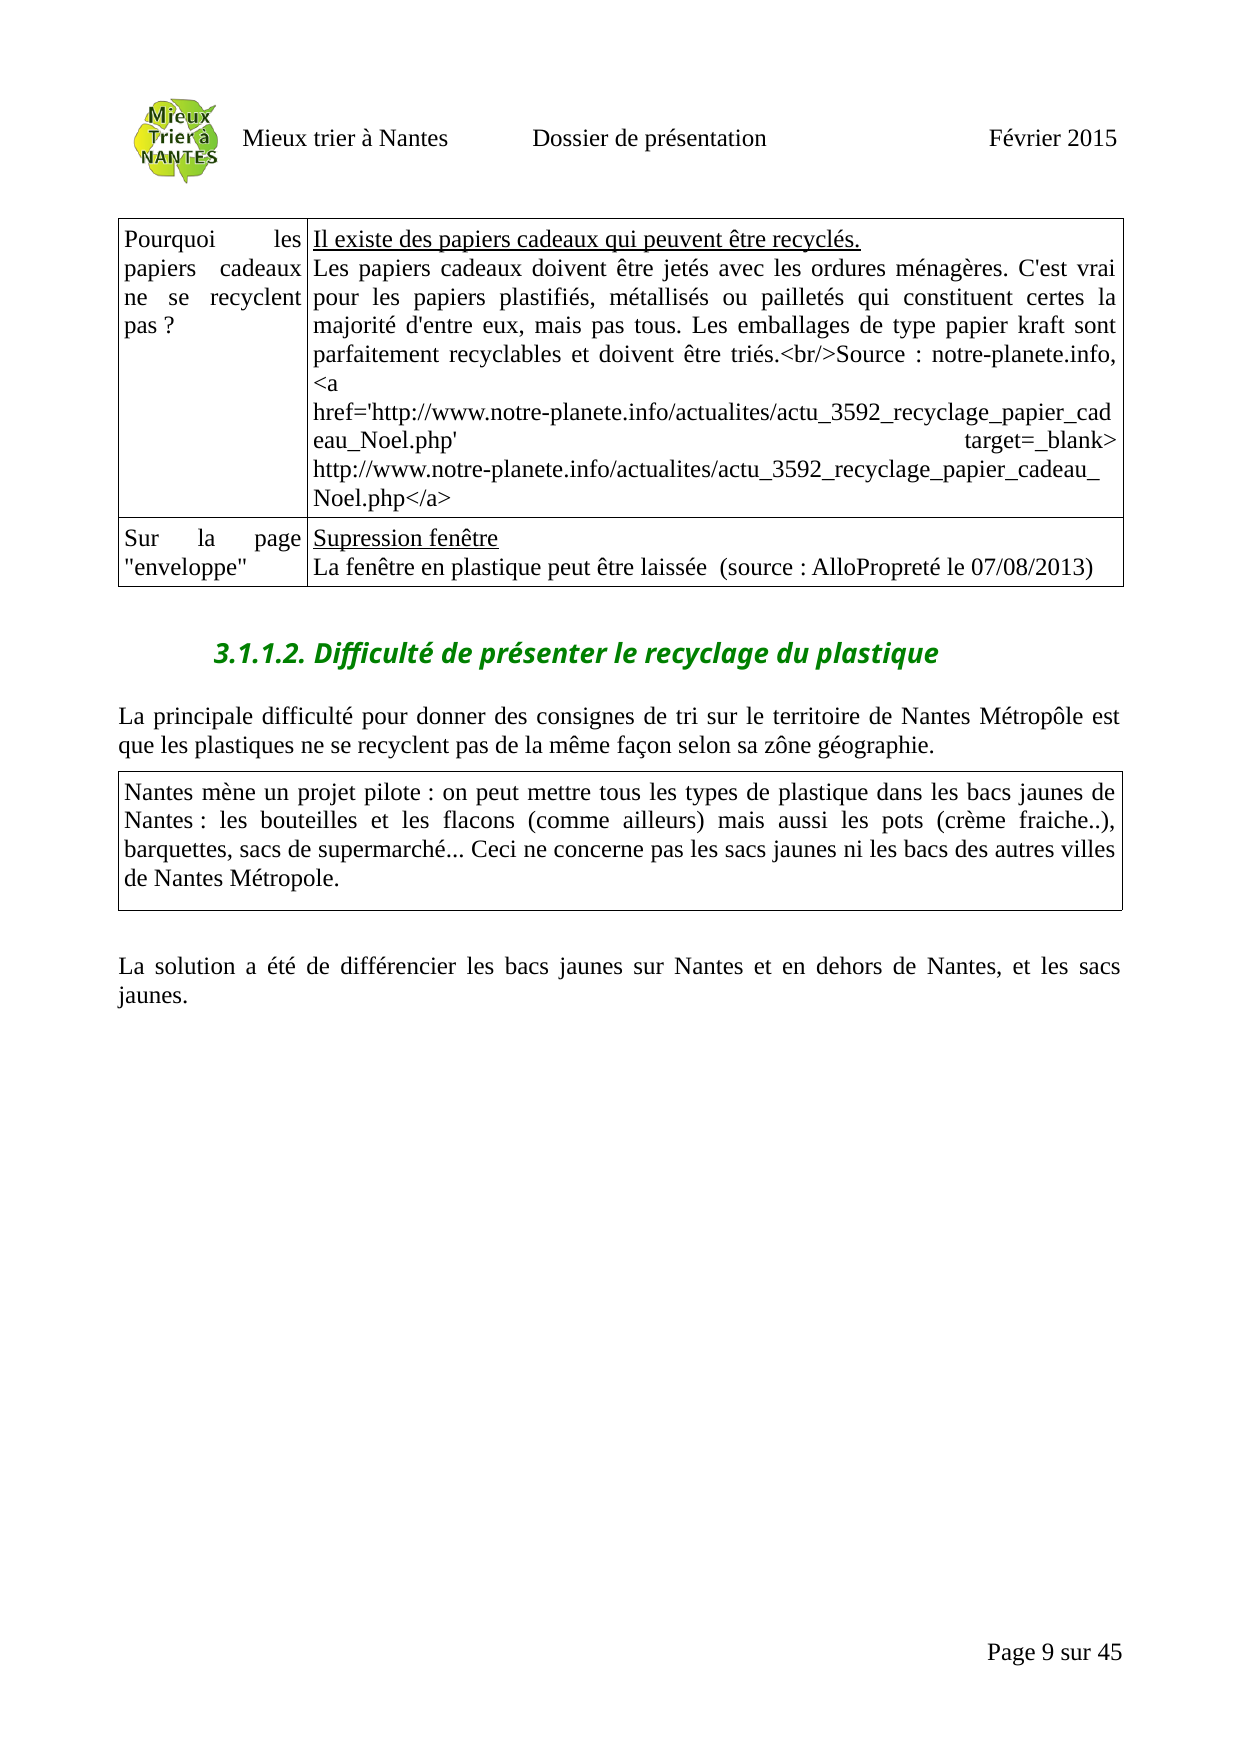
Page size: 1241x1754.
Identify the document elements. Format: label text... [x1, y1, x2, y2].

table_cell Supression fenêtre La fenêtre en plastique peut être laissée (source : AlloPropreté le 07/08/2013) [308, 518, 1123, 586]
subtitle Difficulté de présenter le recyclage du plastique [148, 634, 1122, 671]
table_header Nantes mène un projet pilote : on peut mettre tous les types de plastique dans les bacs jaunes de Nantes : les bouteilles et les flacons (comme ailleurs) mais aussi les pots (crème fraiche..), barquettes, sacs de supermarché... Ceci ne concerne pas les sacs jaunes ni les bacs des autres villes de Nantes Métropole. [119, 772, 1122, 910]
table_cell Sur la page "enveloppe" [119, 518, 307, 586]
text La principale difficulté pour donner des consignes de tri sur le territoire de Nantes Métropôle est que les plastiques ne se recyclent pas de la même façon selon sa zône géographie. [118, 701, 1122, 758]
text La solution a été de différencier les bacs jaunes sur Nantes et en dehors de Nantes, et les sacs jaunes. [118, 951, 1122, 1009]
table_header Pourquoi les papiers cadeaux ne se recyclent pas ? [119, 219, 307, 517]
picture [131, 95, 221, 185]
table_header Il existe des papiers cadeaux qui peuvent être recyclés. Les papiers cadeaux doivent être jetés avec les ordures ménagères. C'est vrai pour les papiers plastifiés, métallisés ou pailletés qui constituent certes la majorité d'entre eux, mais pas tous. Les emballages de type papier kraft sont parfaitement recyclables et doivent être triés.<br/>Source : notre-planete.info, <a href='http://www.notre-planete.info/actualites/actu_3592_recyclage_papier_cadeau_Noel.php' target=_blank> http://www.notre-planete.info/actualites/actu_3592_recyclage_papier_cadeau_Noel.php</a> [308, 219, 1123, 517]
